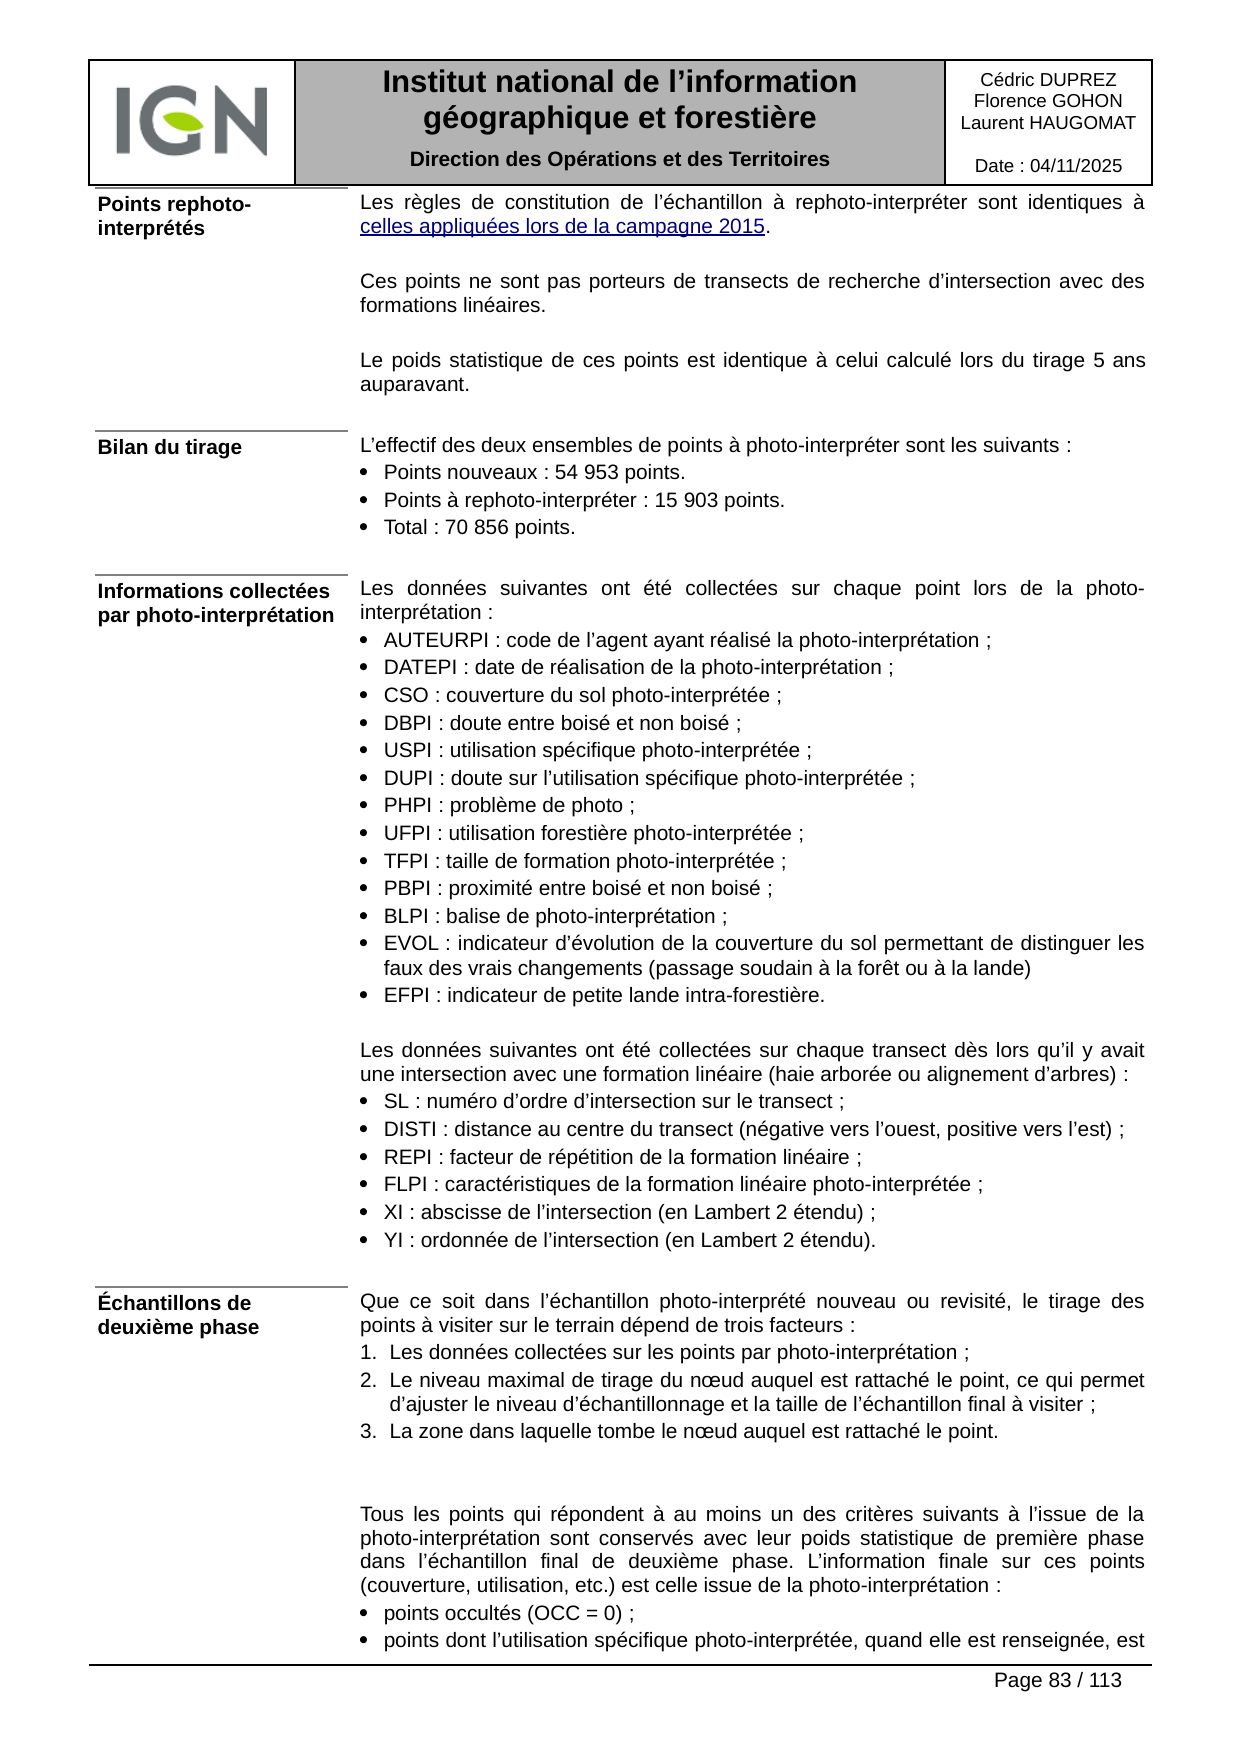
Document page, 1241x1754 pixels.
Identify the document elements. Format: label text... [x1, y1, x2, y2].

table_cell Les données suivantes ont été collectées sur chaque point lors de la photo-interprétation : AUTEURPI : code de l’agent ayant réalisé la photo-interprétation ; DATEPI : date de réalisation de la photo-interprétation ; CSO : couverture du sol photo-interprétée ; DBPI : doute entre boisé et non boisé ; USPI : utilisation spécifique photo-interprétée ; DUPI : doute sur l’utilisation spécifique photo-interprétée ; PHPI : problème de photo ; UFPI : utilisation forestière photo-interprétée ; TFPI : taille de formation photo-interprétée ; PBPI : proximité entre boisé et non boisé ; BLPI : balise de photo-interprétation ; EVOL : indicateur d’évolution de la couverture du sol permettant de distinguer les faux des vrais changements (passage soudain à la forêt ou à la lande) EFPI : indicateur de petite lande intra-forestière. Les données suivantes ont été collectées sur chaque transect dès lors qu’il y avait une intersection avec une formation linéaire (haie arborée ou alignement d’arbres) : SL : numéro d’ordre d’intersection sur le transect ; DISTI : distance au centre du transect (négative vers l’ouest, positive vers l’est) ; REPI : facteur de répétition de la formation linéaire ; FLPI : caractéristiques de la formation linéaire photo-interprétée ; XI : abscisse de l’intersection (en Lambert 2 étendu) ; YI : ordonnée de l’intersection (en Lambert 2 étendu). [354, 573, 1152, 1285]
picture [91, 62, 293, 180]
table_cell Échantillons de deuxième phase [89, 1285, 354, 1658]
table_cell Bilan du tirage [89, 429, 354, 573]
table_cell Les règles de constitution de l’échantillon à rephoto-interpréter sont identiques à celles appliquées lors de la campagne 2015. Ces points ne sont pas porteurs de transects de recherche d’intersection avec des formations linéaires. Le poids statistique de ces points est identique à celui calculé lors du tirage 5 ans auparavant. [354, 186, 1152, 429]
table_cell L’effectif des deux ensembles de points à photo-interpréter sont les suivants : Points nouveaux : 54 953 points. Points à rephoto-interpréter : 15 903 points. Total : 70 856 points. [354, 429, 1152, 573]
table_cell Points rephoto-interprétés [89, 186, 354, 429]
table_cell Que ce soit dans l’échantillon photo-interprété nouveau ou revisité, le tirage des points à visiter sur le terrain dépend de trois facteurs : Les données collectées sur les points par photo-interprétation ; Le niveau maximal de tirage du nœud auquel est rattaché le point, ce qui permet d’ajuster le niveau d’échantillonnage et la taille de l’échantillon final à visiter ; La zone dans laquelle tombe le nœud auquel est rattaché le point. Tous les points qui répondent à au moins un des critères suivants à l’issue de la photo-interprétation sont conservés avec leur poids statistique de première phase dans l’échantillon final de deuxième phase. L’information finale sur ces points (couverture, utilisation, etc.) est celle issue de la photo-interprétation : points occultés (OCC = 0) ; points dont l’utilisation spécifique photo-interprétée, quand elle est renseignée, est [354, 1285, 1152, 1658]
table_cell Informations collectées par photo-interprétation [89, 573, 354, 1285]
